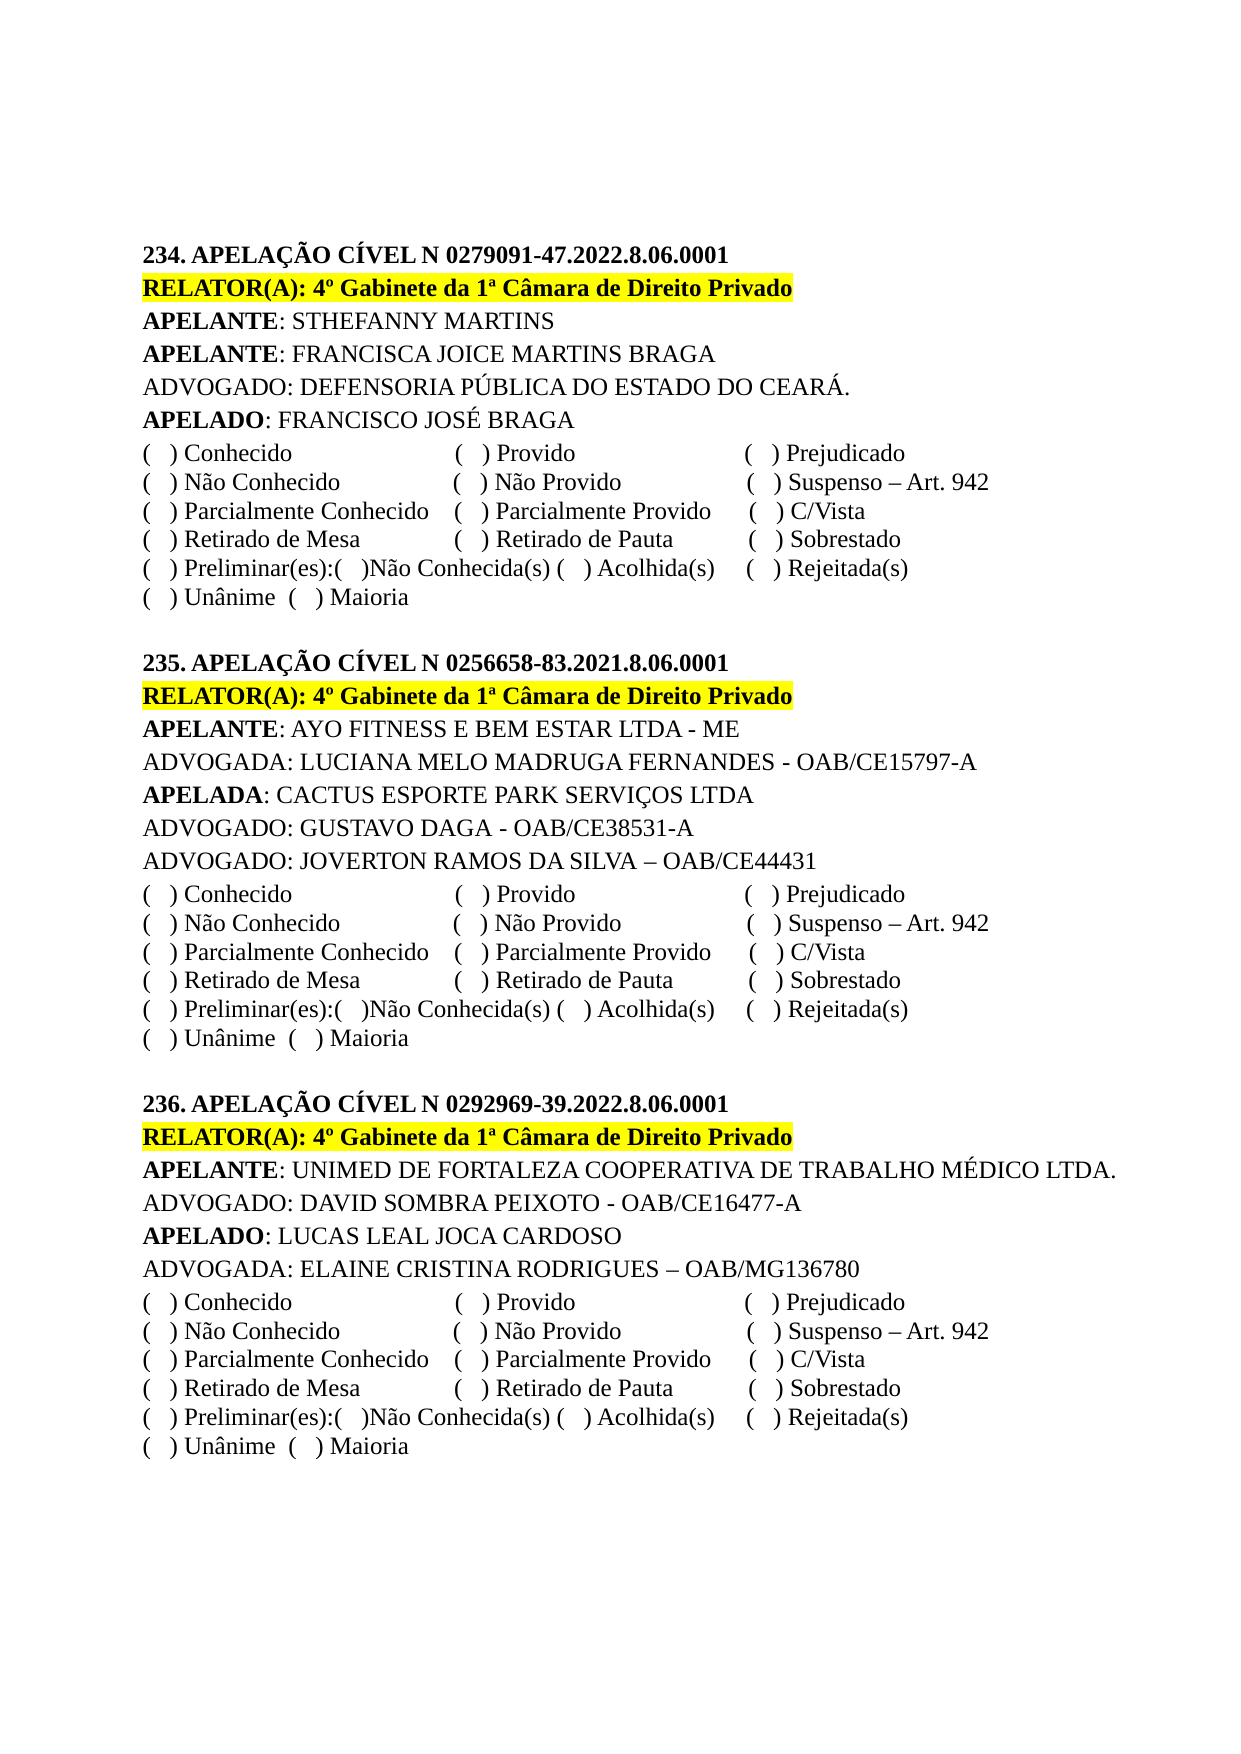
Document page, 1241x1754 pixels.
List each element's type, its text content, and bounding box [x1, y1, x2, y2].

text ( ) Preliminar(es):( )Não Conhecida(s) ( ) Acolhida(s) ( ) Rejeitada(s) [142, 1402, 1158, 1431]
text ( ) Unânime ( ) Maioria 235. APELAÇÃO CÍVEL N 0256658-83.2021.8.06.0001 RELATOR(A): 4º Gabinete da 1ª Câmara de Direito Privado APELANTE: AYO FITNESS E BEM ESTAR LTDA - ME ADVOGADA: LUCIANA MELO MADRUGA FERNANDES - OAB/CE15797-A APELADA: CACTUS ESPORTE PARK SERVIÇOS LTDA ADVOGADO: GUSTAVO DAGA - OAB/CE38531-A ADVOGADO: JOVERTON RAMOS DA SILVA – OAB/CE44431 [142, 582, 1141, 875]
text ( ) Conhecido ( ) Provido ( ) Prejudicado [142, 1287, 1141, 1316]
text ADVOGADO: DEFENSORIA PÚBLICA DO ESTADO DO CEARÁ. APELADO: FRANCISCO JOSÉ BRAGA [142, 372, 1141, 434]
text ( ) Retirado de Mesa ( ) Retirado de Pauta ( ) Sobrestado [142, 524, 1158, 553]
text ( ) Parcialmente Conhecido ( ) Parcialmente Provido ( ) C/Vista [142, 937, 1158, 965]
text ( ) Parcialmente Conhecido ( ) Parcialmente Provido ( ) C/Vista [142, 496, 1158, 524]
text ( ) Parcialmente Conhecido ( ) Parcialmente Provido ( ) C/Vista [142, 1344, 1158, 1373]
text ( ) Preliminar(es):( )Não Conhecida(s) ( ) Acolhida(s) ( ) Rejeitada(s) [142, 553, 1158, 582]
text ( ) Não Conhecido ( ) Não Provido ( ) Suspenso – Art. 942 [142, 467, 1158, 496]
text ( ) Conhecido ( ) Provido ( ) Prejudicado [142, 879, 1141, 908]
text ( ) Unânime ( ) Maioria 236. APELAÇÃO CÍVEL N 0292969-39.2022.8.06.0001 RELATOR(A): 4º Gabinete da 1ª Câmara de Direito Privado APELANTE: UNIMED DE FORTALEZA COOPERATIVA DE TRABALHO MÉDICO LTDA. ADVOGADO: DAVID SOMBRA PEIXOTO - OAB/CE16477-A APELADO: LUCAS LEAL JOCA CARDOSO ADVOGADA: ELAINE CRISTINA RODRIGUES – OAB/MG136780 [142, 1023, 1141, 1283]
text ( ) Não Conhecido ( ) Não Provido ( ) Suspenso – Art. 942 [142, 1316, 1158, 1344]
text ( ) Unânime ( ) Maioria [142, 1431, 1141, 1526]
text ( ) Conhecido ( ) Provido ( ) Prejudicado [142, 438, 1141, 467]
text 234. APELAÇÃO CÍVEL N 0279091-47.2022.8.06.0001 RELATOR(A): 4º Gabinete da 1ª Câmara de Direito Privado APELANTE: STHEFANNY MARTINS APELANTE: FRANCISCA JOICE MARTINS BRAGA [142, 240, 1141, 368]
text ( ) Preliminar(es):( )Não Conhecida(s) ( ) Acolhida(s) ( ) Rejeitada(s) [142, 994, 1158, 1023]
text ( ) Retirado de Mesa ( ) Retirado de Pauta ( ) Sobrestado [142, 1373, 1158, 1402]
text ( ) Retirado de Mesa ( ) Retirado de Pauta ( ) Sobrestado [142, 965, 1158, 994]
text ( ) Não Conhecido ( ) Não Provido ( ) Suspenso – Art. 942 [142, 908, 1158, 937]
